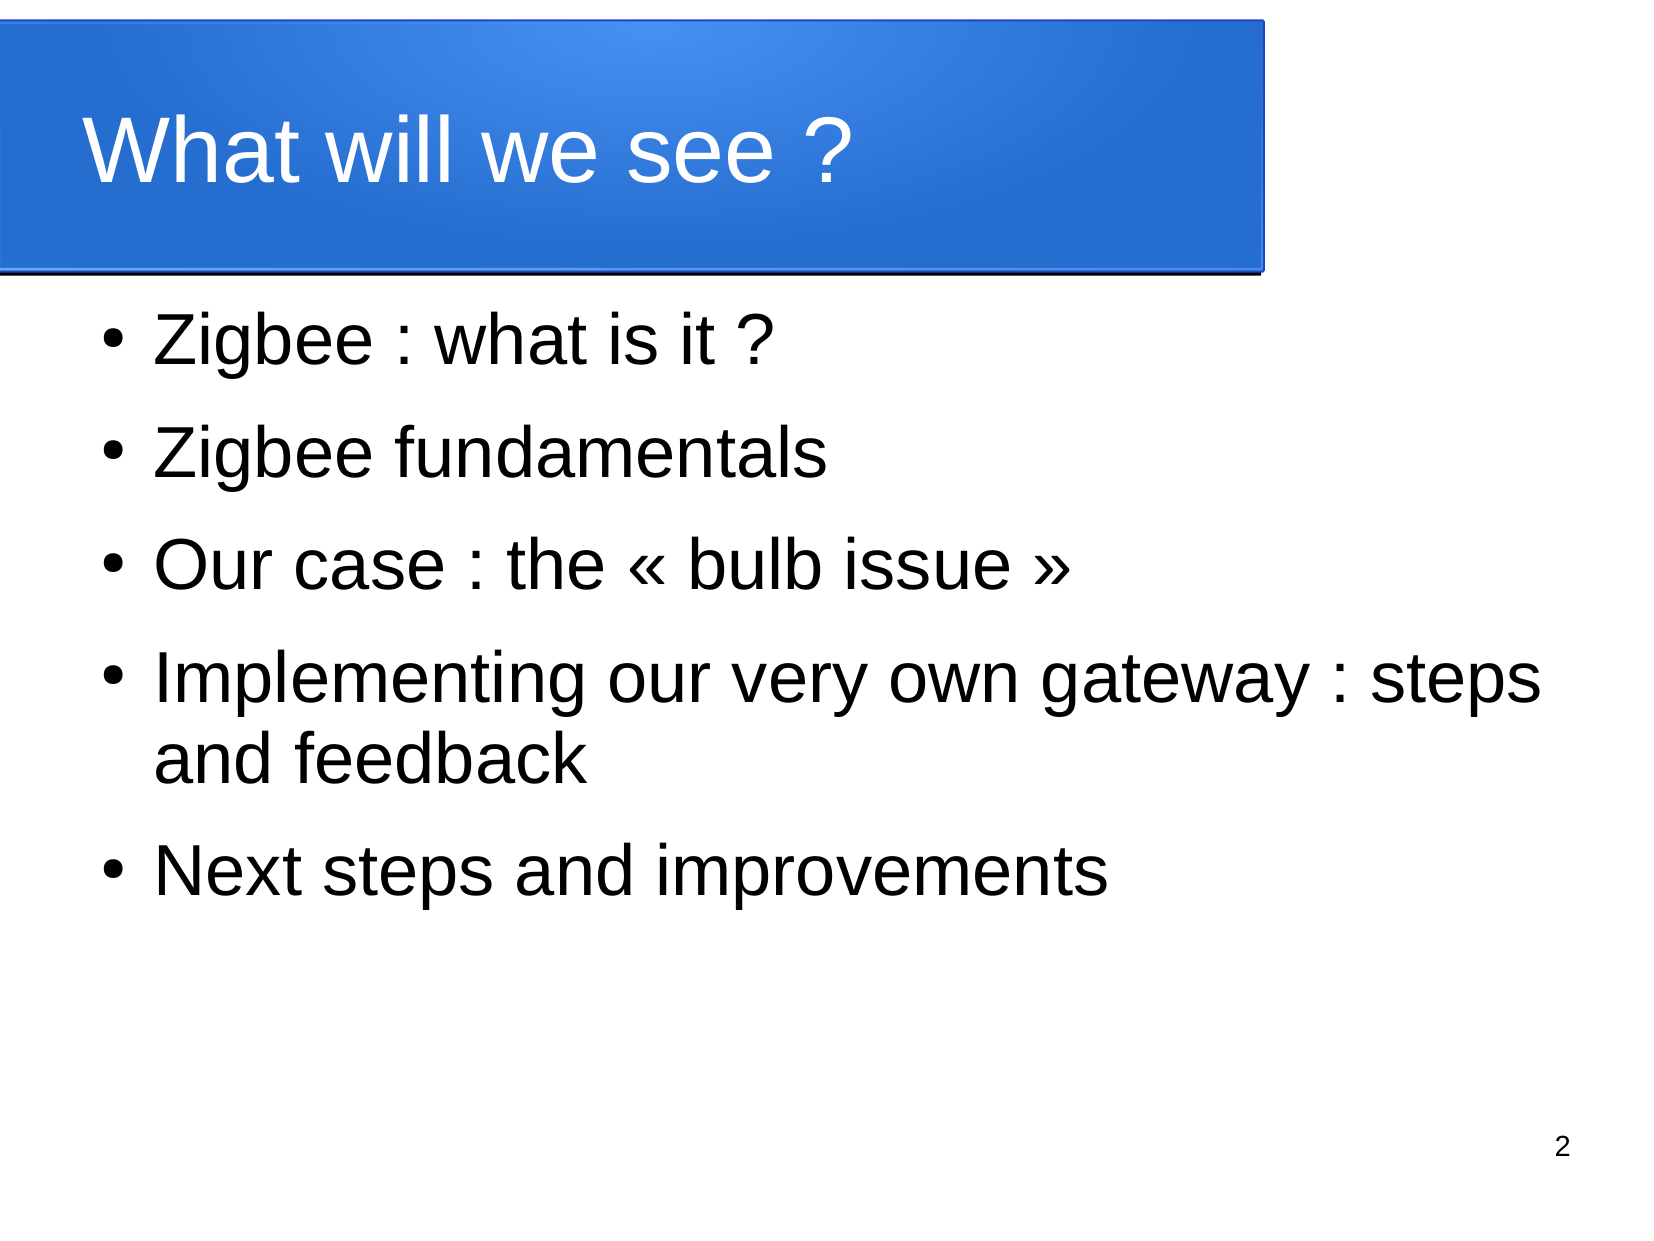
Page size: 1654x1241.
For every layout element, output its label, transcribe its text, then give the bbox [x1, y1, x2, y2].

title What will we see ? [82, 47, 1235, 252]
list Zigbee : what is it ? Zigbee fundamentals Our case : the « bulb issue » Implementing our very own gateway : steps and feedback Next steps and improvements [82, 299, 1571, 1019]
